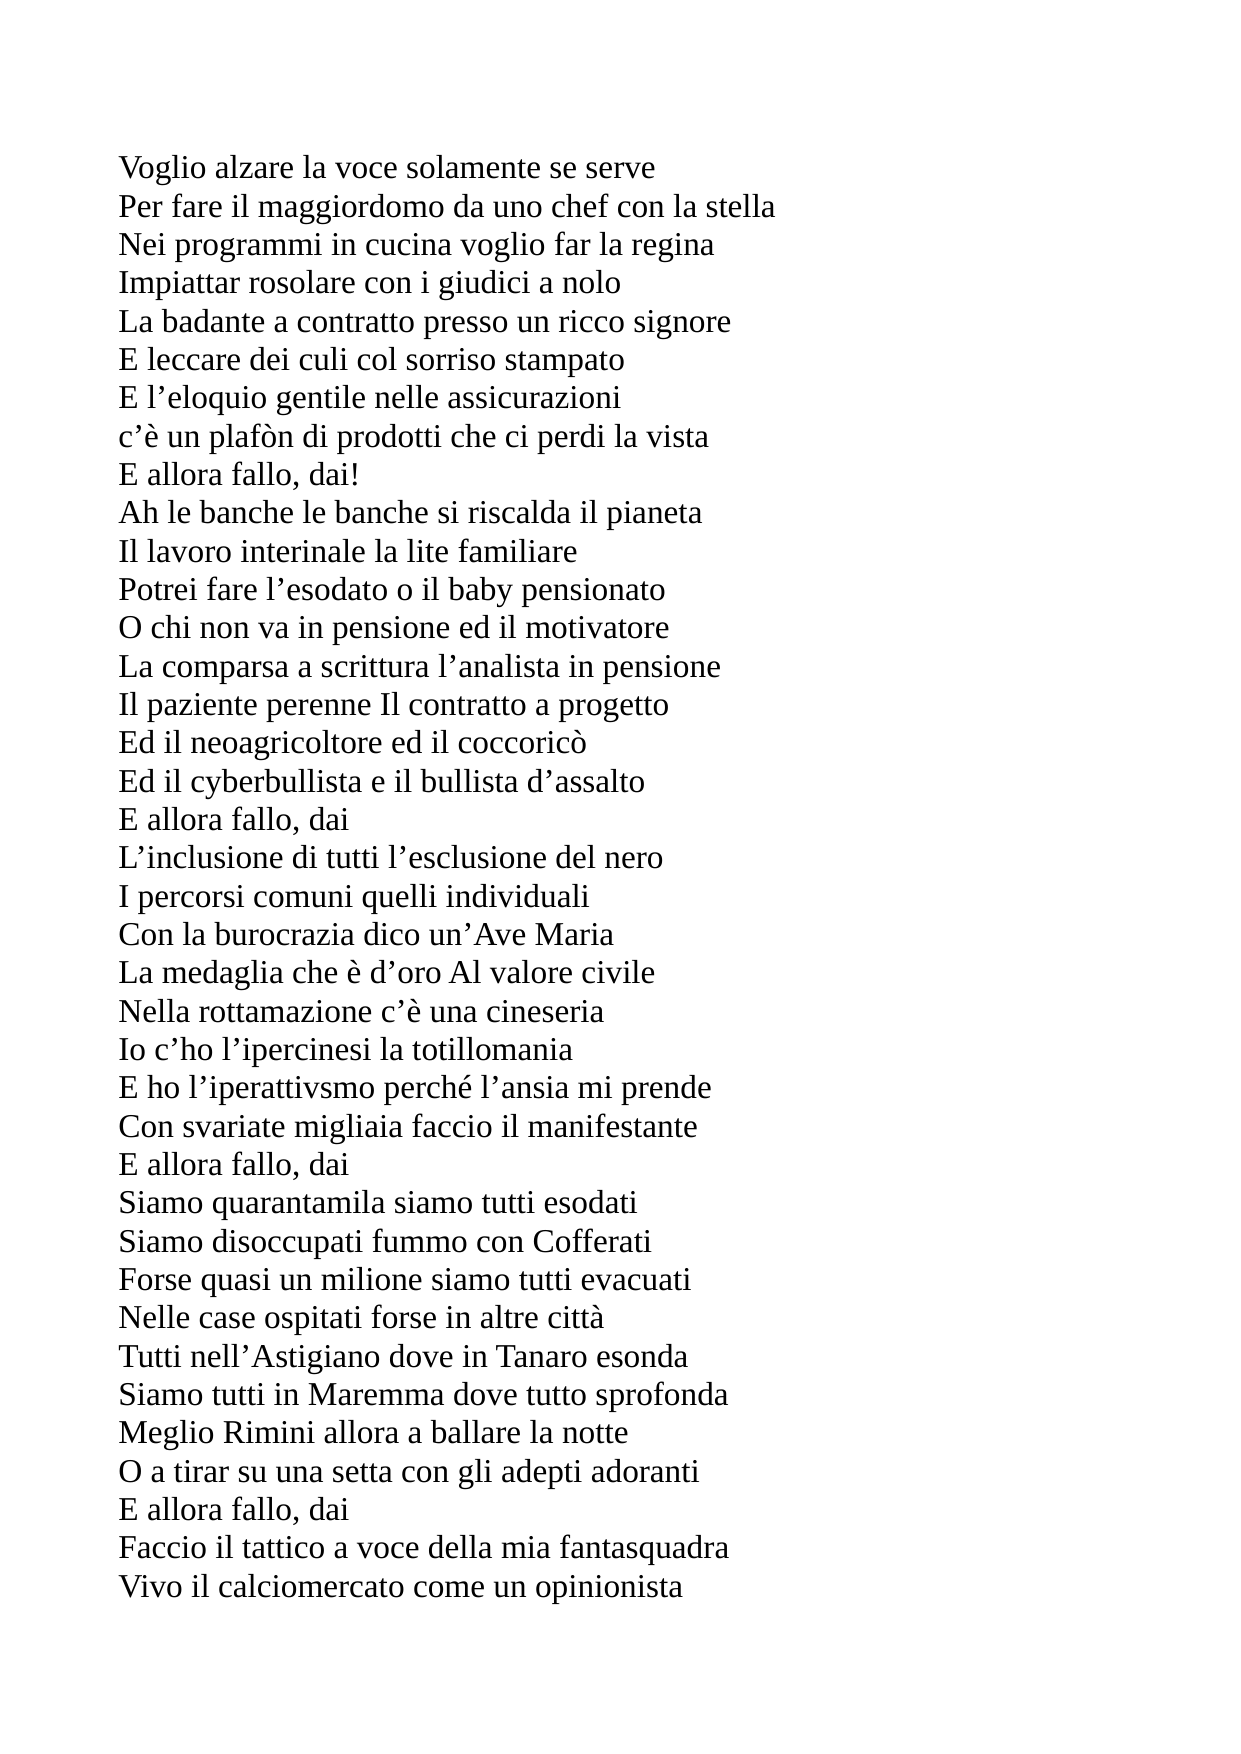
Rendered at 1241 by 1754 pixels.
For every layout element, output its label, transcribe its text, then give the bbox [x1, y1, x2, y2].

text La badante a contratto presso un ricco signore [118, 301, 1122, 339]
text Siamo disoccupati fummo con Cofferati [118, 1221, 1122, 1259]
text Forse quasi un milione siamo tutti evacuati [118, 1259, 1122, 1298]
text E allora fallo, dai [118, 1489, 1122, 1528]
text Ed il neoagricoltore ed il coccoricò [118, 723, 1122, 761]
text c’è un plafòn di prodotti che ci perdi la vista [118, 416, 1122, 454]
text Io c’ho l’ipercinesi la totillomania [118, 1029, 1122, 1068]
text Ed il cyberbullista e il bullista d’assalto [118, 761, 1122, 799]
text L’inclusione di tutti l’esclusione del nero [118, 838, 1122, 876]
text Faccio il tattico a voce della mia fantasquadra [118, 1528, 1122, 1566]
text Siamo quarantamila siamo tutti esodati [118, 1183, 1122, 1221]
text Nella rottamazione c’è una cineseria [118, 991, 1122, 1029]
text Tutti nell’Astigiano dove in Tanaro esonda [118, 1336, 1122, 1374]
text Nelle case ospitati forse in altre città [118, 1298, 1122, 1336]
text La comparsa a scrittura l’analista in pensione [118, 646, 1122, 684]
text E allora fallo, dai [118, 1144, 1122, 1183]
text Impiattar rosolare con i giudici a nolo [118, 263, 1122, 301]
text Meglio Rimini allora a ballare la notte [118, 1413, 1122, 1451]
text Con la burocrazia dico un’Ave Maria [118, 914, 1122, 953]
text E allora fallo, dai! [118, 454, 1122, 493]
text E leccare dei culi col sorriso stampato [118, 339, 1122, 378]
text Il lavoro interinale la lite familiare [118, 531, 1122, 569]
text I percorsi comuni quelli individuali [118, 876, 1122, 914]
text Siamo tutti in Maremma dove tutto sprofonda [118, 1374, 1122, 1413]
text Con svariate migliaia faccio il manifestante [118, 1106, 1122, 1144]
text Vivo il calciomercato come un opinionista [118, 1566, 1122, 1604]
text E allora fallo, dai [118, 799, 1122, 838]
text Ah le banche le banche si riscalda il pianeta [118, 493, 1122, 531]
text E l’eloquio gentile nelle assicurazioni [118, 378, 1122, 416]
text E ho l’iperattivsmo perché l’ansia mi prende [118, 1068, 1122, 1106]
text O a tirar su una setta con gli adepti adoranti [118, 1451, 1122, 1489]
text Il paziente perenne Il contratto a progetto [118, 684, 1122, 723]
text O chi non va in pensione ed il motivatore [118, 608, 1122, 646]
text Voglio alzare la voce solamente se serve [118, 148, 1122, 186]
text Nei programmi in cucina voglio far la regina [118, 224, 1122, 263]
text Per fare il maggiordomo da uno chef con la stella [118, 186, 1122, 224]
text Potrei fare l’esodato o il baby pensionato [118, 569, 1122, 608]
text La medaglia che è d’oro Al valore civile [118, 953, 1122, 991]
